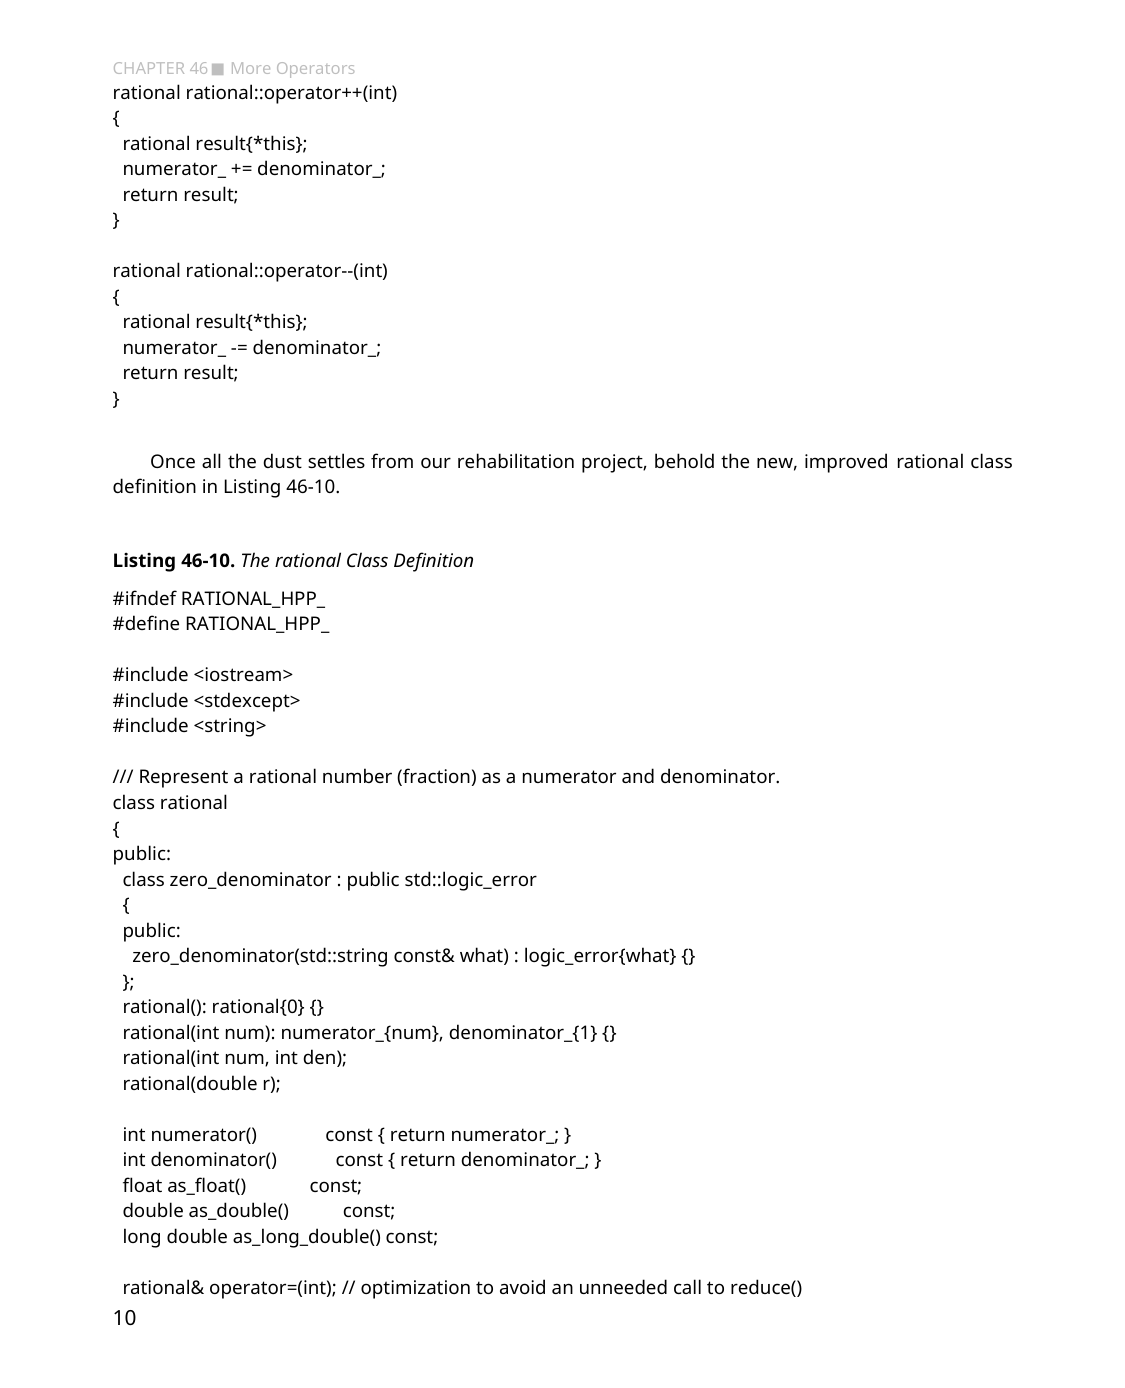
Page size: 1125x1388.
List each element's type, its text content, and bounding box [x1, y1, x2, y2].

text rational rational::operator++(int) [112, 79, 1012, 104]
text int denominator() const { return denominator_; } [112, 1147, 1012, 1172]
text rational result{*this}; [112, 309, 1012, 334]
text } [112, 207, 1012, 232]
text class zero_denominator : public std::logic_error [112, 866, 1012, 891]
text } [112, 385, 1012, 411]
text rational(int num, int den); [112, 1044, 1012, 1070]
text double as_double() const; [112, 1198, 1012, 1223]
text #include <string> [112, 713, 1012, 738]
text rational(): rational{0} {} [112, 993, 1012, 1019]
text class rational [112, 789, 1012, 815]
text /// Represent a rational number (fraction) as a numerator and denominator. [112, 764, 1012, 789]
text rational& operator=(int); // optimization to avoid an unneeded call to reduce() [112, 1274, 1012, 1300]
text { [112, 283, 1012, 309]
text long double as_long_double() const; [112, 1223, 1012, 1249]
text Listing 46-10. The rational Class Definition [112, 547, 1012, 573]
text public: [112, 840, 1012, 866]
text return result; [112, 181, 1012, 207]
text Once all the dust settles from our rehabilitation project, behold the new, improved rational class definition in Listing 46-10. [112, 448, 1012, 499]
text rational result{*this}; [112, 130, 1012, 156]
text public: [112, 917, 1012, 942]
text #ifndef RATIONAL_HPP_ [112, 585, 1012, 611]
text { [112, 815, 1012, 840]
text return result; [112, 360, 1012, 385]
text { [112, 104, 1012, 130]
text { [112, 891, 1012, 917]
text int numerator() const { return numerator_; } [112, 1121, 1012, 1147]
text float as_float() const; [112, 1172, 1012, 1198]
text #define RATIONAL_HPP_ [112, 611, 1012, 636]
text #include <iostream> [112, 662, 1012, 687]
text rational rational::operator--(int) [112, 258, 1012, 283]
text numerator_ += denominator_; [112, 156, 1012, 181]
text zero_denominator(std::string const& what) : logic_error{what} {} [112, 942, 1012, 968]
text rational(int num): numerator_{num}, denominator_{1} {} [112, 1019, 1012, 1044]
text rational(double r); [112, 1070, 1012, 1096]
text #include <stdexcept> [112, 687, 1012, 713]
text numerator_ -= denominator_; [112, 334, 1012, 360]
text }; [112, 968, 1012, 993]
